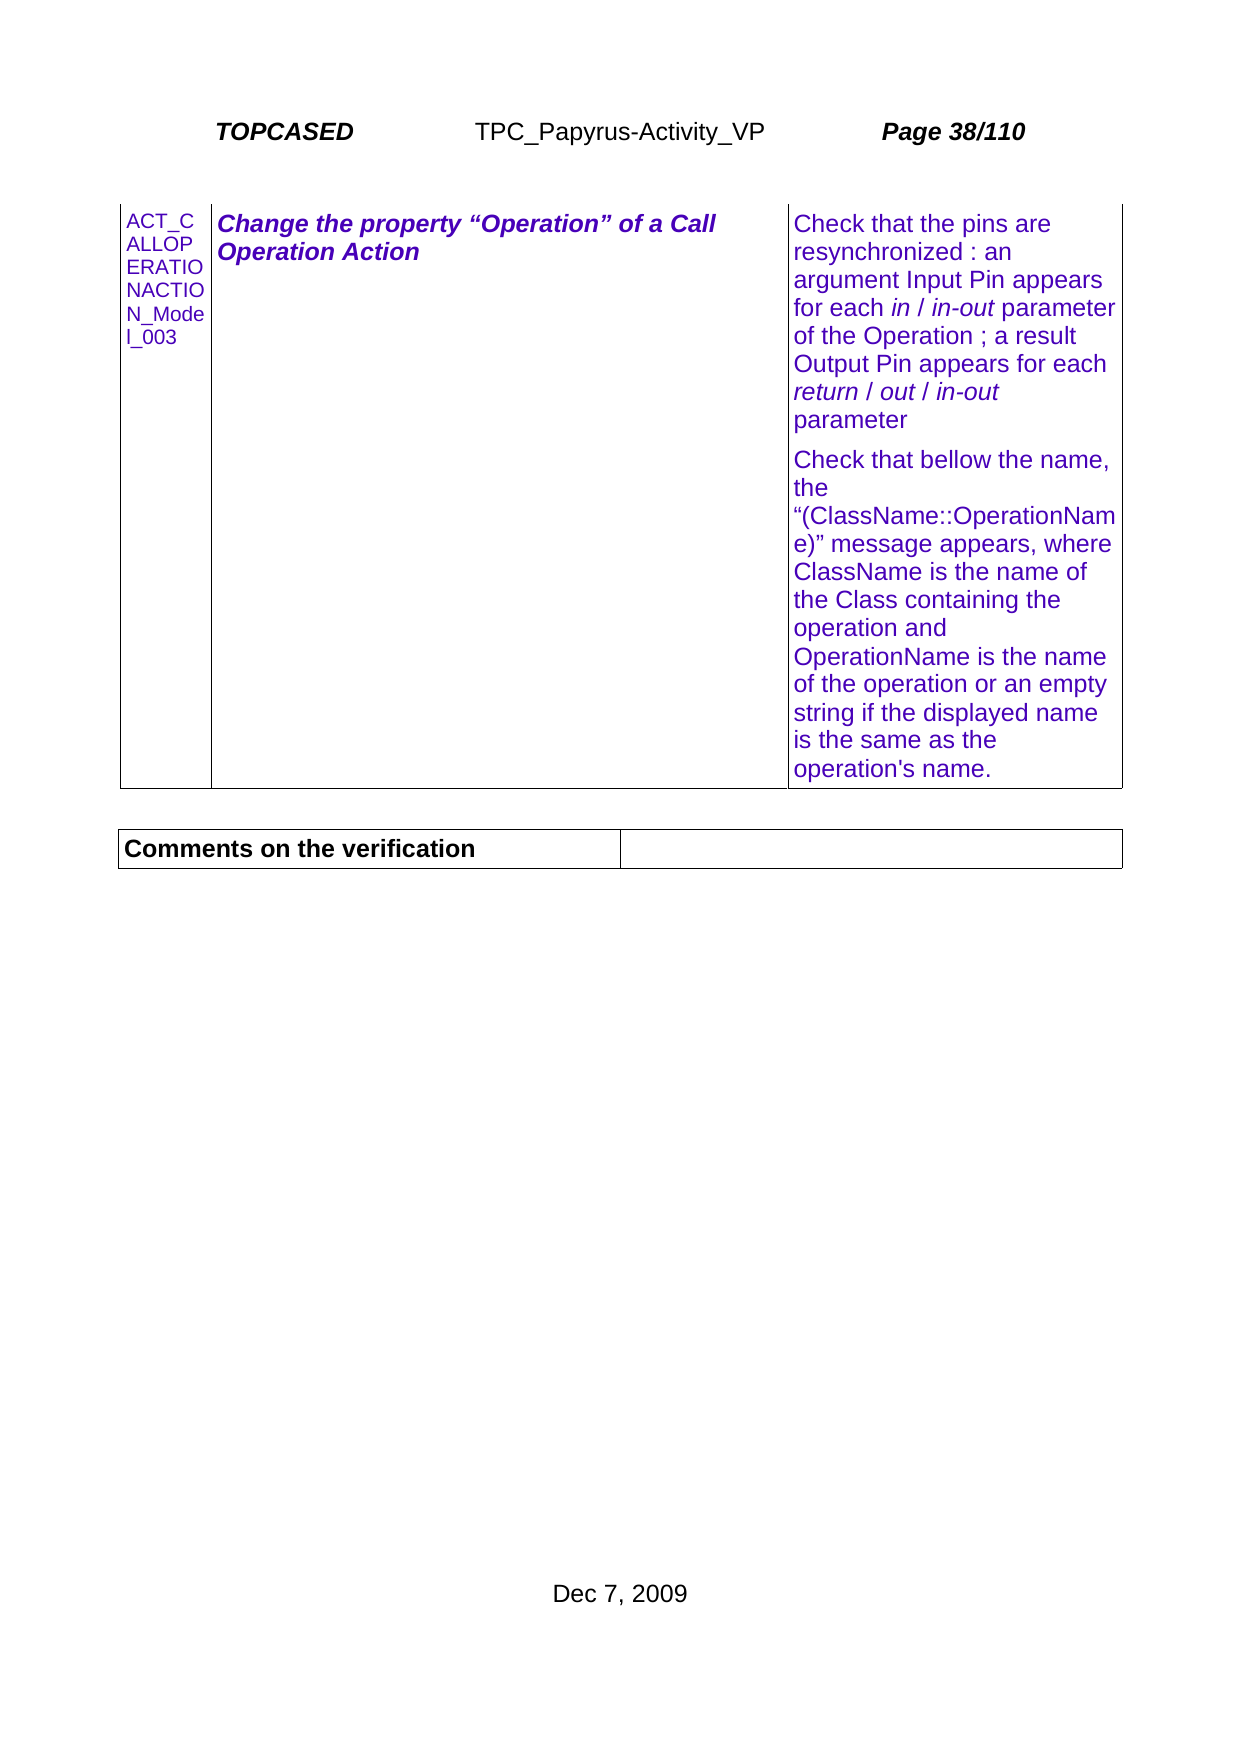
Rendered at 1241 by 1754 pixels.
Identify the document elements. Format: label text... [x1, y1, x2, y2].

table_header Comments on the verification [119, 830, 620, 868]
table_cell Check that the pins are resynchronized : an argument Input Pin appears for each in / in-out parameter of the Operation ; a result Output Pin appears for each return / out / in-out parameter Check that bellow the name, the “(ClassName::OperationName)” message appears, where ClassName is the name of the Class containing the operation and OperationName is the name of the operation or an empty string if the displayed name is the same as the operation's name. [789, 204, 1122, 788]
table_cell Change the property “Operation” of a Call Operation Action [212, 204, 787, 788]
table_cell ACT_CALLOPERATIONACTION_Model_003 [121, 204, 211, 788]
table_header [621, 830, 1122, 868]
